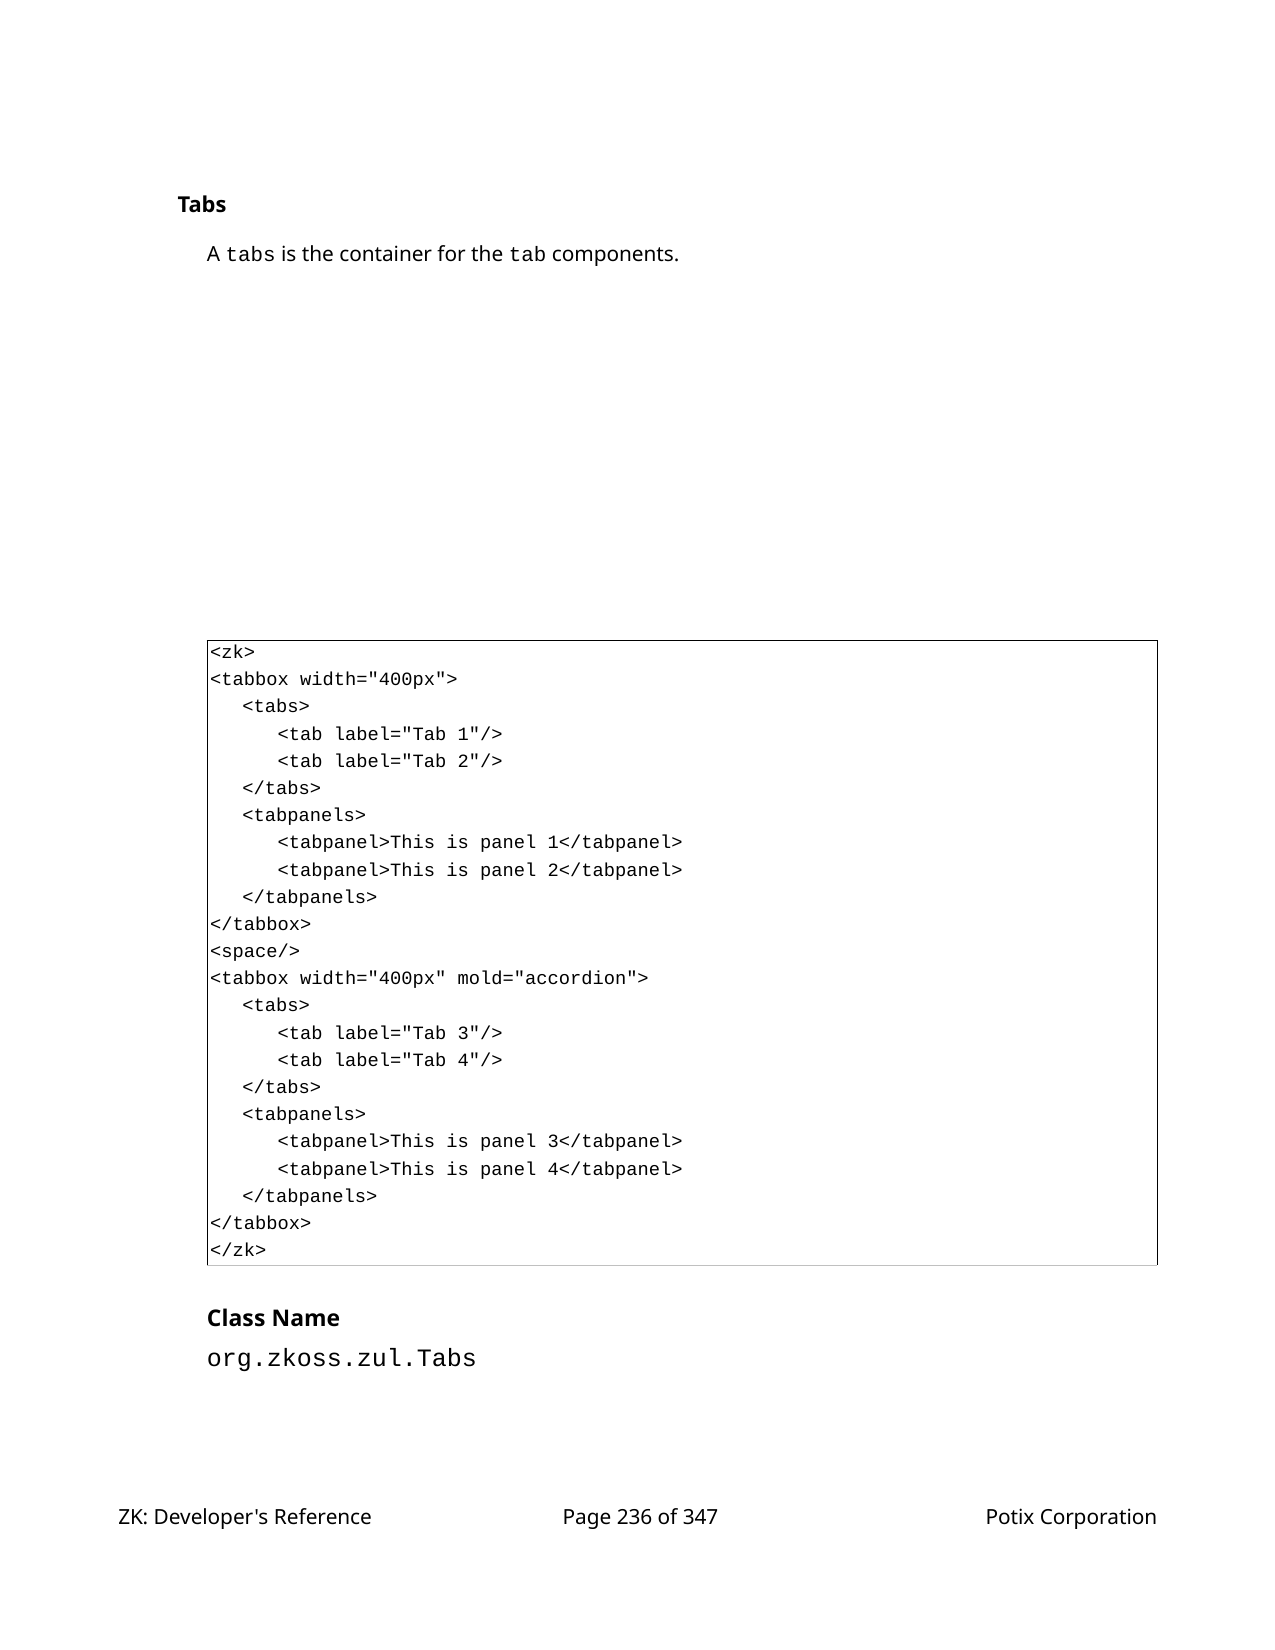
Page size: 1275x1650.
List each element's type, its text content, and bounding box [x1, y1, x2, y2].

text <tabbox width="400px"> [208, 667, 1157, 691]
text </tabbox> [208, 912, 1157, 936]
text <tabpanel>This is panel 3</tabpanel> [208, 1129, 1157, 1153]
text <tabbox width="400px" mold="accordion"> [208, 966, 1157, 990]
text </tabs> [208, 776, 1157, 800]
text <tab label="Tab 1"/> [208, 721, 1157, 746]
text <tabpanel>This is panel 2</tabpanel> [208, 857, 1157, 882]
text <tabs> [208, 993, 1157, 1018]
text <tabpanels> [208, 1102, 1157, 1126]
text org.zkoss.zul.Tabs [207, 1346, 1157, 1374]
subtitle Class Name [207, 1302, 1157, 1333]
text </tabs> [208, 1075, 1157, 1099]
text <tabpanel>This is panel 4</tabpanel> [208, 1156, 1157, 1181]
text </tabpanels> [208, 884, 1157, 909]
text <tabpanels> [208, 803, 1157, 827]
text <space/> [208, 939, 1157, 963]
text </tabpanels> [208, 1184, 1157, 1208]
text <tab label="Tab 3"/> [208, 1021, 1157, 1045]
text <zk> [208, 641, 1157, 664]
text <tab label="Tab 2"/> [208, 749, 1157, 773]
text </zk> [208, 1238, 1157, 1265]
text <tabs> [208, 694, 1157, 718]
text A tabs is the container for the tab components. [207, 239, 1157, 268]
text </tabbox> [208, 1211, 1157, 1235]
text <tabpanel>This is panel 1</tabpanel> [208, 830, 1157, 854]
text <tab label="Tab 4"/> [208, 1048, 1157, 1072]
subtitle Tabs [177, 189, 1157, 219]
